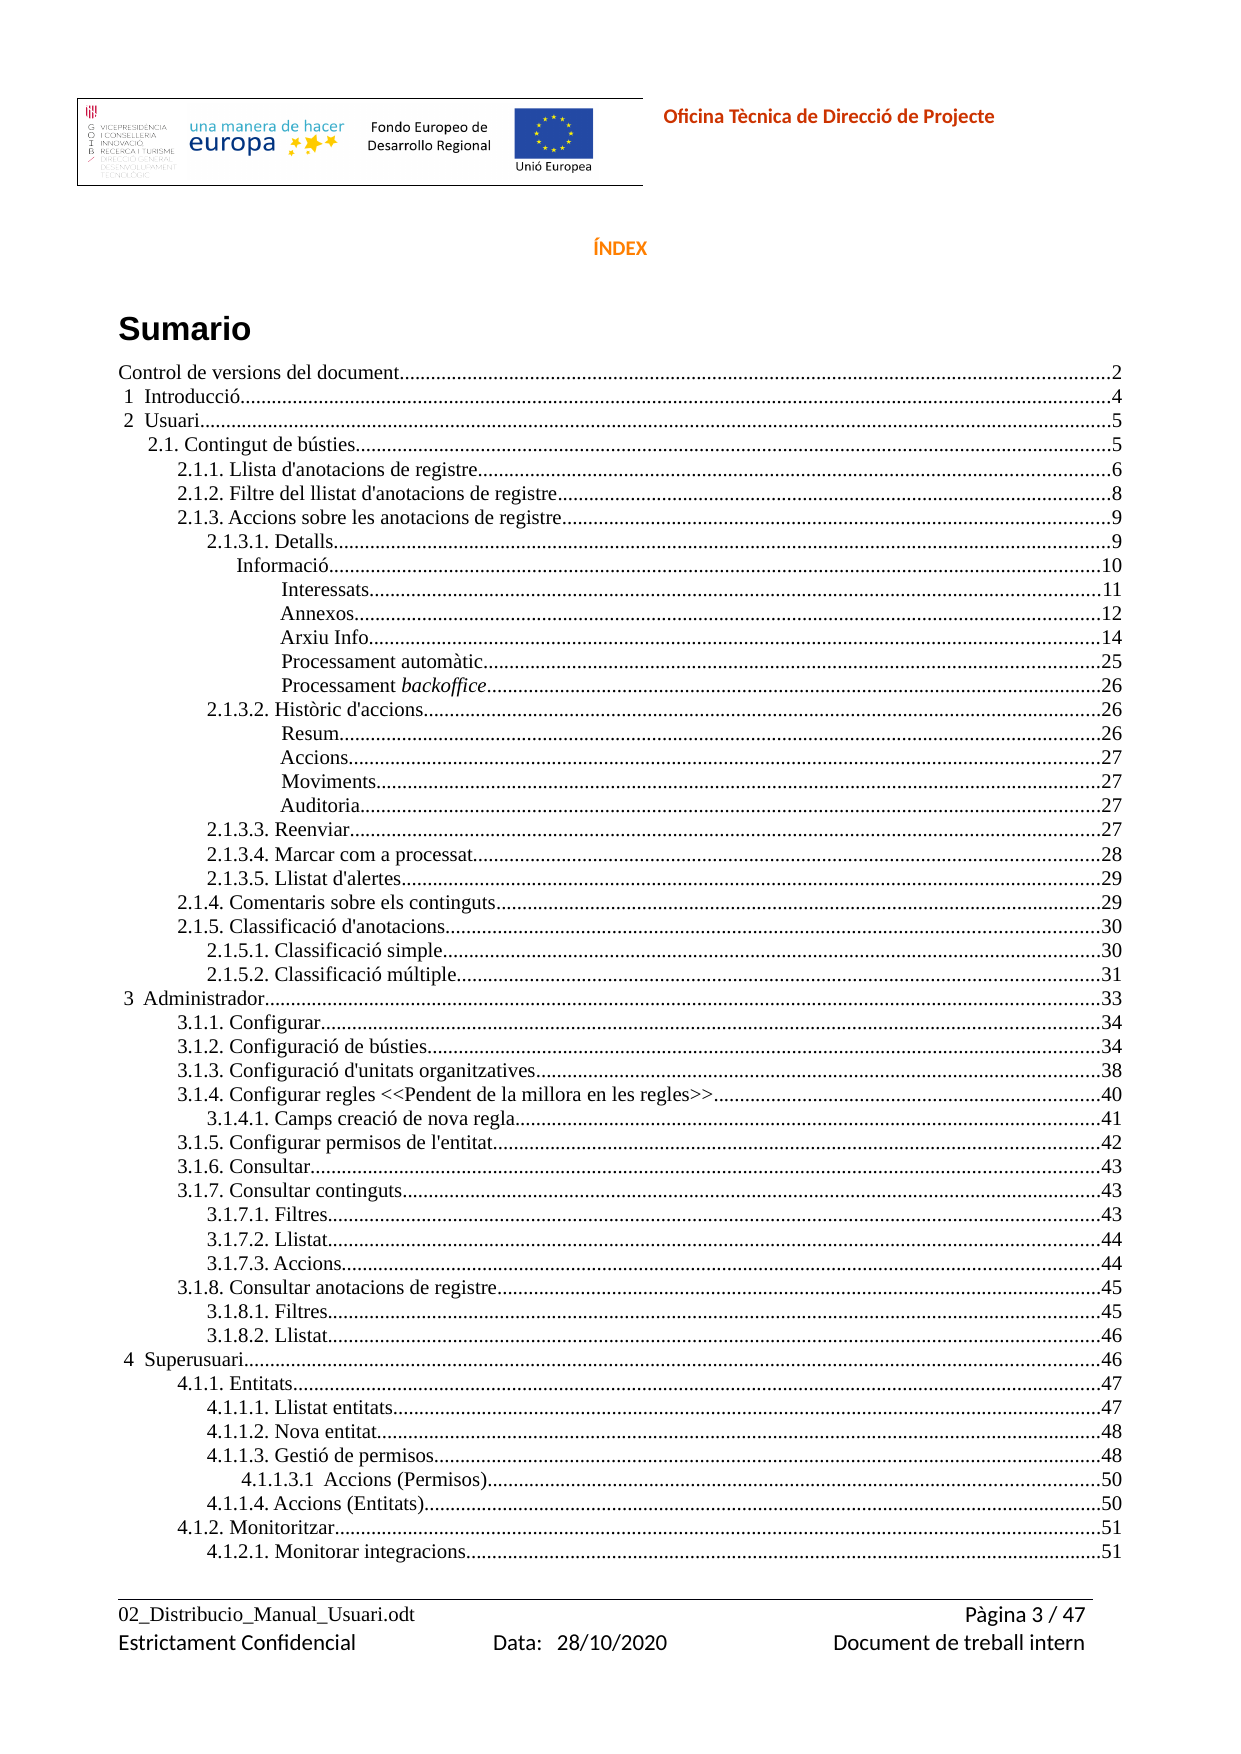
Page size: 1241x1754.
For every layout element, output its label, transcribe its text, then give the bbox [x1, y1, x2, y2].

text Interessats 11 [266, 577, 1122, 601]
text ÍNDEX [118, 235, 1122, 260]
text 4.1.1.3.1 Accions (Permisos) 50 [236, 1467, 1122, 1491]
text 4.1.1.1. Llistat entitats 47 [207, 1395, 1122, 1419]
text Accions 27 [266, 745, 1122, 769]
text 4 Superusuari 46 [118, 1347, 1122, 1371]
text 3.1.8.2. Llistat 46 [207, 1323, 1122, 1347]
text 3.1.8.1. Filtres 45 [207, 1299, 1122, 1323]
text 4.1.1.2. Nova entitat 48 [207, 1419, 1122, 1443]
text 4.1.1. Entitats 47 [177, 1371, 1122, 1395]
text Processament automàtic 25 [266, 649, 1122, 673]
text 3.1.4.1. Camps creació de nova regla. 41 [207, 1106, 1122, 1130]
text 1 Introducció 4 [118, 384, 1122, 408]
text 3.1.1. Configurar 34 [177, 1010, 1122, 1034]
text 3.1.8. Consultar anotacions de registre 45 [177, 1274, 1122, 1299]
subtitle Sumario [118, 309, 1122, 348]
text 4.1.2. Monitoritzar 51 [177, 1515, 1122, 1539]
picture [187, 103, 599, 180]
text 3.1.4. Configurar regles <<Pendent de la millora en les regles>> 40 [177, 1082, 1122, 1106]
text Arxiu Info. 14 [266, 625, 1122, 649]
text 2.1.5. Classificació d'anotacions 30 [177, 914, 1122, 938]
text 4.1.2.1. Monitorar integracions 51 [207, 1539, 1122, 1563]
text 2.1.4. Comentaris sobre els continguts 29 [177, 889, 1122, 914]
text 3.1.2. Configuració de bústies 34 [177, 1034, 1122, 1058]
text 2.1.3.5. Llistat d'alertes 29 [207, 866, 1122, 889]
text Resum 26 [266, 721, 1122, 745]
text 3.1.5. Configurar permisos de l'entitat 42 [177, 1130, 1122, 1154]
text 2.1.3.3. Reenviar 27 [207, 817, 1122, 841]
text 2.1. Contingut de bústies 5 [148, 432, 1122, 456]
text 2.1.5.1. Classificació simple 30 [207, 938, 1122, 962]
text Processament backoffice 26 [266, 673, 1122, 697]
text 4.1.1.4. Accions (Entitats) 50 [207, 1491, 1122, 1515]
text 3.1.7.2. Llistat 44 [207, 1226, 1122, 1251]
text Moviments 27 [266, 769, 1122, 793]
text 2.1.3. Accions sobre les anotacions de registre 9 [177, 504, 1122, 529]
text 3 Administrador 33 [118, 986, 1122, 1010]
text 2 Usuari 5 [118, 408, 1122, 432]
text 3.1.7.1. Filtres 43 [207, 1202, 1122, 1226]
text 3.1.7. Consultar continguts 43 [177, 1178, 1122, 1202]
text Informació 10 [236, 553, 1122, 577]
text 2.1.2. Filtre del llistat d'anotacions de registre 8 [177, 481, 1122, 504]
text Auditoria 27 [266, 793, 1122, 817]
text 2.1.3.4. Marcar com a processat 28 [207, 841, 1122, 866]
text 3.1.7.3. Accions 44 [207, 1251, 1122, 1274]
text Annexos 12 [266, 601, 1122, 625]
picture [82, 103, 181, 180]
text 2.1.3.1. Detalls 9 [207, 529, 1122, 553]
text 2.1.5.2. Classificació múltiple 31 [207, 962, 1122, 986]
text 2.1.3.2. Històric d'accions 26 [207, 697, 1122, 721]
text 4.1.1.3. Gestió de permisos 48 [207, 1443, 1122, 1467]
text 3.1.6. Consultar 43 [177, 1154, 1122, 1178]
text Control de versions del document 2 [118, 360, 1122, 384]
text 2.1.1. Llista d'anotacions de registre 6 [177, 456, 1122, 481]
text 3.1.3. Configuració d'unitats organitzatives 38 [177, 1058, 1122, 1082]
